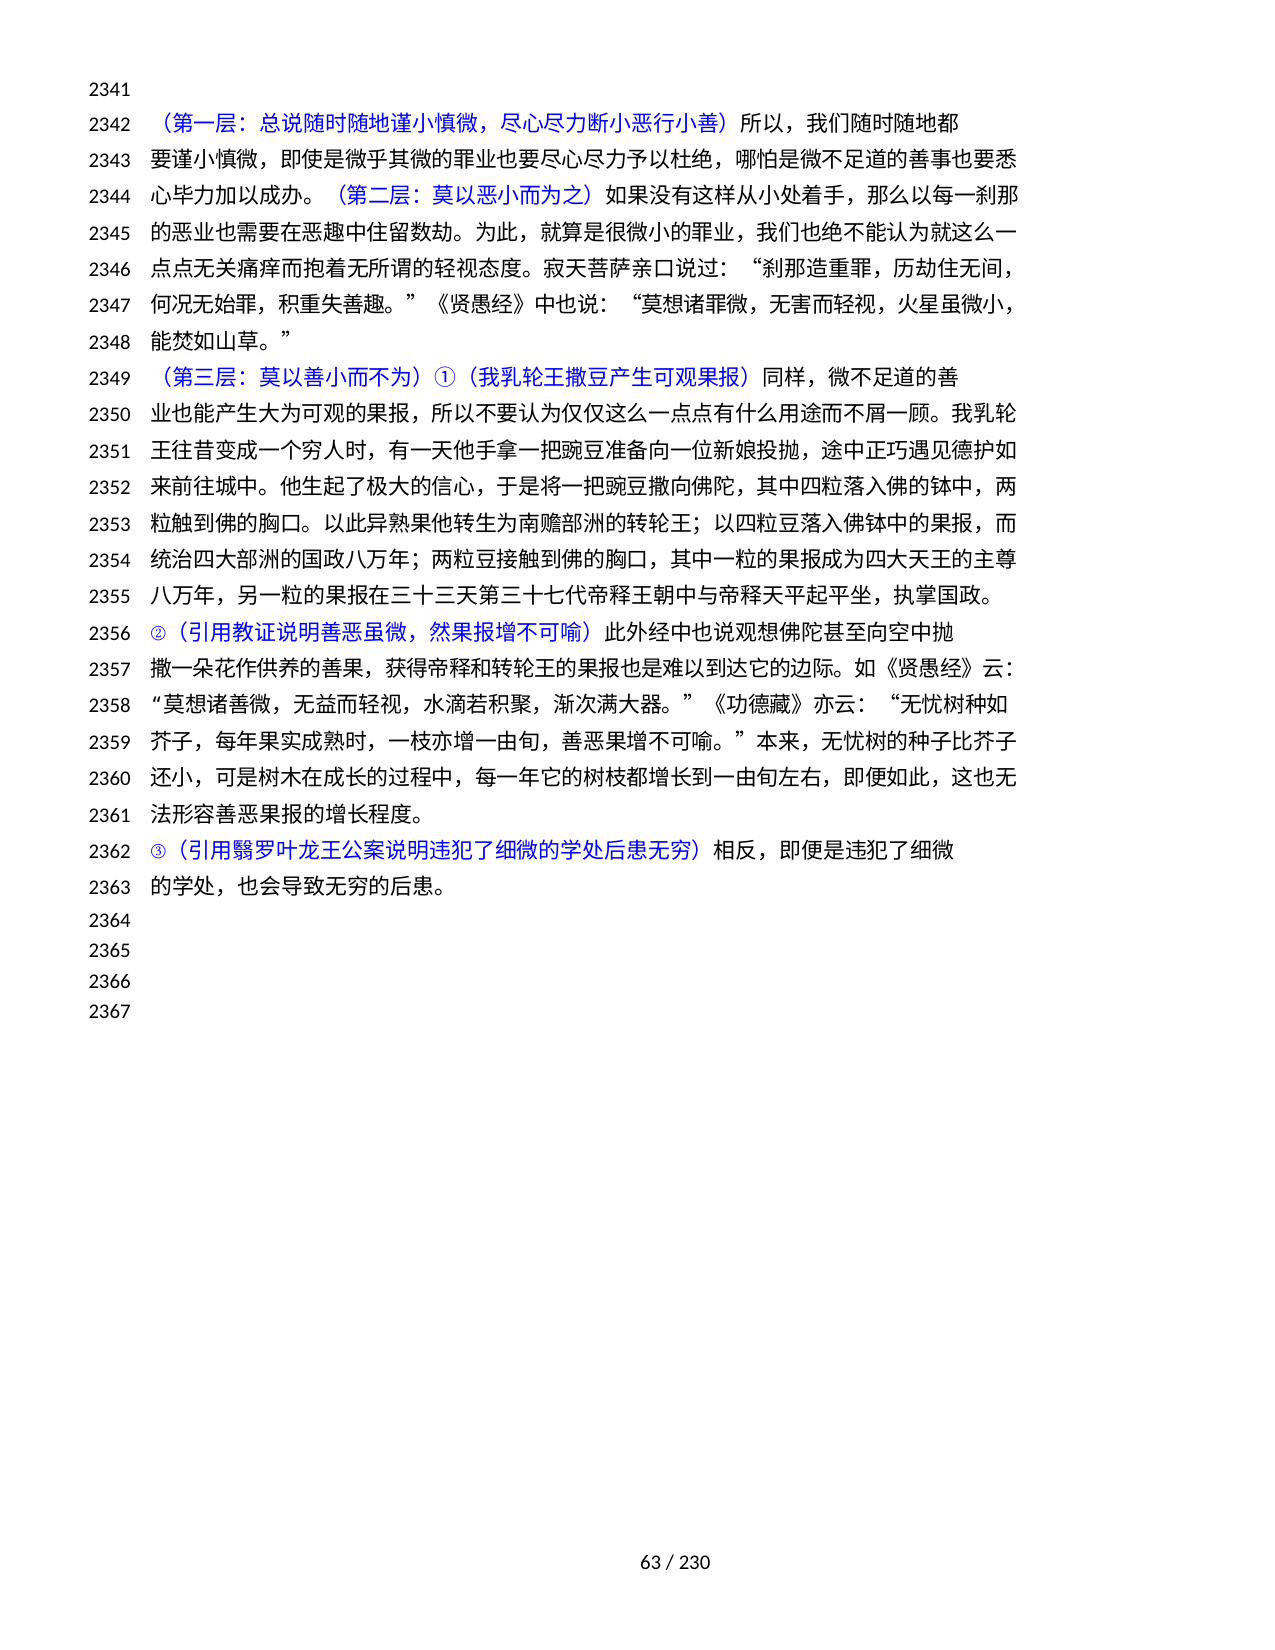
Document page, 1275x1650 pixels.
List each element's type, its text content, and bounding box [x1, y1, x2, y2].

text 的恶业也需要在恶趣中住留数劫。为此，就算是很微小的罪业，我们也绝不能认为就这么一 [150, 215, 1200, 246]
text （第一层：总说随时随地谨小慎微，尽心尽力断小恶行小善）所以，我们随时随地都 [150, 106, 1200, 137]
text ②（引用教证说明善恶虽微，然果报增不可喻）此外经中也说观想佛陀甚至向空中抛 [150, 614, 1200, 646]
text 王往昔变成一个穷人时，有一天他手拿一把豌豆准备向一位新娘投抛，途中正巧遇见德护如 [150, 433, 1200, 464]
text 的学处，也会导致无穷的后患。 [150, 869, 1200, 901]
text 点点无关痛痒而抱着无所谓的轻视态度。寂天菩萨亲口说过：“刹那造重罪，历劫住无间， [150, 251, 1200, 283]
text 芥子，每年果实成熟时，一枝亦增一由旬，善恶果增不可喻。”本来，无忧树的种子比芥子 [150, 724, 1200, 756]
text ③（引用翳罗叶龙王公案说明违犯了细微的学处后患无穷）相反，即便是违犯了细微 [150, 833, 1200, 865]
text 还小，可是树木在成长的过程中，每一年它的树枝都增长到一由旬左右，即便如此，这也无 [150, 760, 1200, 792]
text 粒触到佛的胸口。以此异熟果他转生为南赡部洲的转轮王；以四粒豆落入佛钵中的果报，而 [150, 506, 1200, 537]
text 撒一朵花作供养的善果，获得帝释和转轮王的果报也是难以到达它的边际。如《贤愚经》云： [150, 651, 1200, 683]
text 要谨小慎微，即使是微乎其微的罪业也要尽心尽力予以杜绝，哪怕是微不足道的善事也要悉 [150, 142, 1200, 174]
text （第三层：莫以善小而不为）①（我乳轮王撒豆产生可观果报）同样，微不足道的善 [150, 360, 1200, 392]
text 业也能产生大为可观的果报，所以不要认为仅仅这么一点点有什么用途而不屑一顾。我乳轮 [150, 396, 1200, 428]
text 能焚如山草。” [150, 324, 1200, 355]
text 何况无始罪，积重失善趣。”《贤愚经》中也说：“莫想诸罪微，无害而轻视，火星虽微小， [150, 287, 1200, 319]
text 统治四大部洲的国政八万年；两粒豆接触到佛的胸口，其中一粒的果报成为四大天王的主尊 [150, 542, 1200, 573]
text “莫想诸善微，无益而轻视，水滴若积聚，渐次满大器。”《功德藏》亦云：“无忧树种如 [150, 687, 1200, 719]
text 来前往城中。他生起了极大的信心，于是将一把豌豆撒向佛陀，其中四粒落入佛的钵中，两 [150, 469, 1200, 501]
text 八万年，另一粒的果报在三十三天第三十七代帝释王朝中与帝释天平起平坐，执掌国政。 [150, 578, 1200, 610]
text 心毕力加以成办。（第二层：莫以恶小而为之）如果没有这样从小处着手，那么以每一刹那 [150, 178, 1200, 210]
text 法形容善恶果报的增长程度。 [150, 797, 1200, 828]
